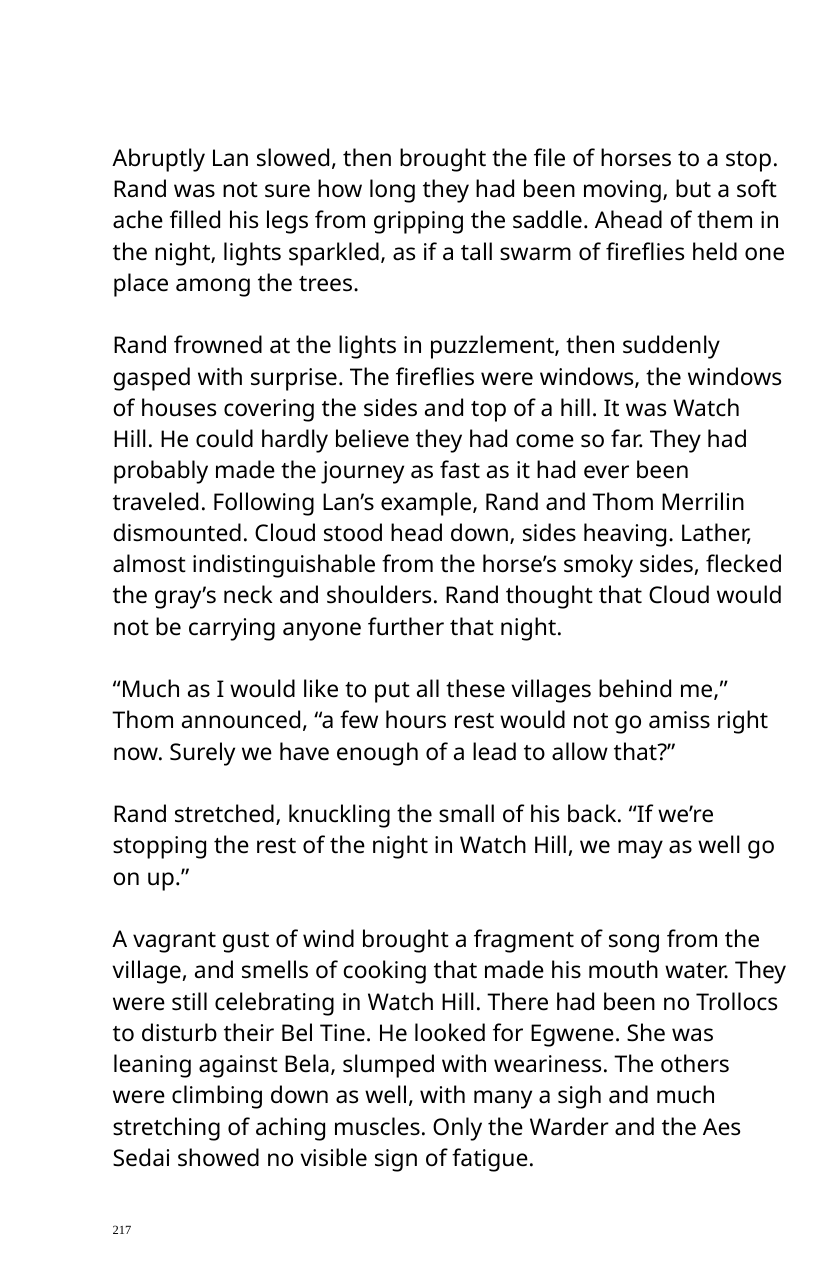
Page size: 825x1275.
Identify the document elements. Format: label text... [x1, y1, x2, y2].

text Rand stretched, knuckling the small of his back. “If we’re stopping the rest of the night in Watch Hill, we may as well go on up.” [112, 798, 787, 892]
text A vagrant gust of wind brought a fragment of song from the village, and smells of cooking that made his mouth water. They were still celebrating in Watch Hill. There had been no Trollocs to disturb their Bel Tine. He looked for Egwene. She was leaning against Bela, slumped with weariness. The others were climbing down as well, with many a sigh and much stretching of aching muscles. Only the Warder and the Aes Sedai showed no visible sign of fatigue. [112, 923, 787, 1173]
text Abruptly Lan slowed, then brought the file of horses to a stop. Rand was not sure how long they had been moving, but a soft ache filled his legs from gripping the saddle. Ahead of them in the night, lights sparkled, as if a tall swarm of fireflies held one place among the trees. [112, 142, 787, 298]
text Rand frowned at the lights in puzzlement, then suddenly gasped with surprise. The fireflies were windows, the windows of houses covering the sides and top of a hill. It was Watch Hill. He could hardly believe they had come so far. They had probably made the journey as fast as it had ever been traveled. Following Lan’s example, Rand and Thom Merrilin dismounted. Cloud stood head down, sides heaving. Lather, almost indistinguishable from the horse’s smoky sides, flecked the gray’s neck and shoulders. Rand thought that Cloud would not be carrying anyone further that night. [112, 329, 787, 642]
text “Much as I would like to put all these villages behind me,” Thom announced, “a few hours rest would not go amiss right now. Surely we have enough of a lead to allow that?” [112, 673, 787, 767]
